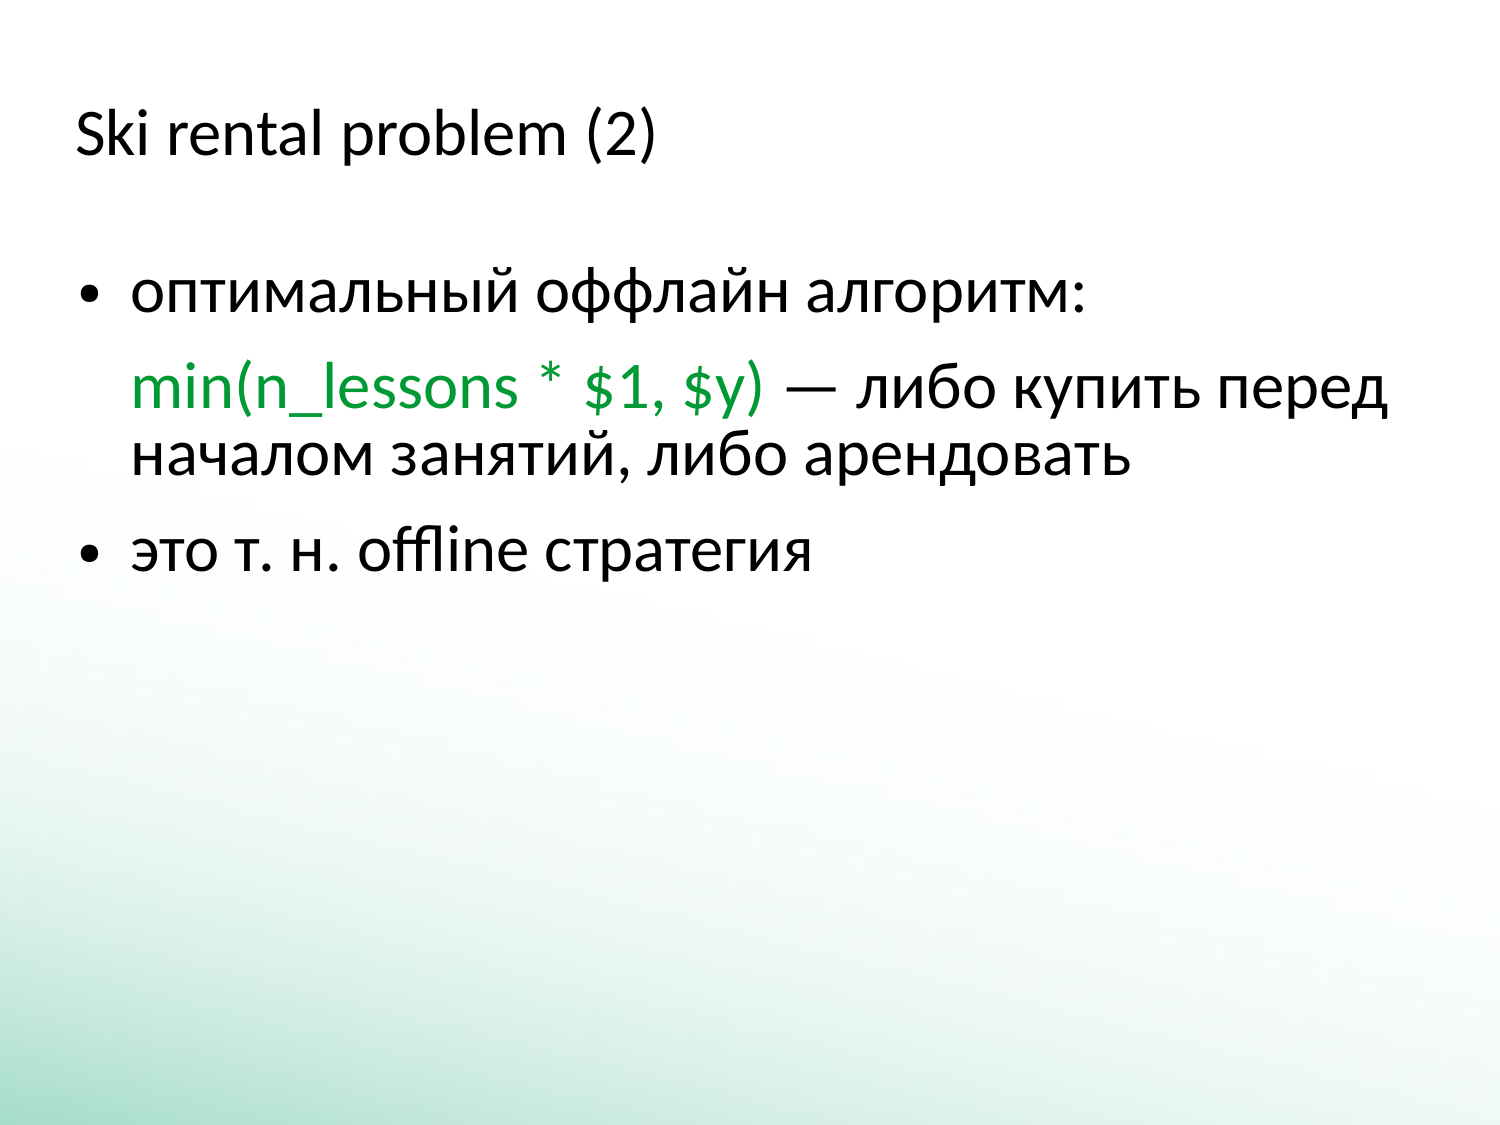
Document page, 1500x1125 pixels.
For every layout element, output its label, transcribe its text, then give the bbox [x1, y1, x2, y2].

title Ski rental problem (2) [75, 45, 1425, 233]
picture [0, 0, 1500, 1125]
list оптимальный оффлайн алгоритм: min(n_lessons * $1, $y) — либо купить перед началом занятий, либо арендовать это т. н. offline стратегия [60, 262, 1411, 1005]
